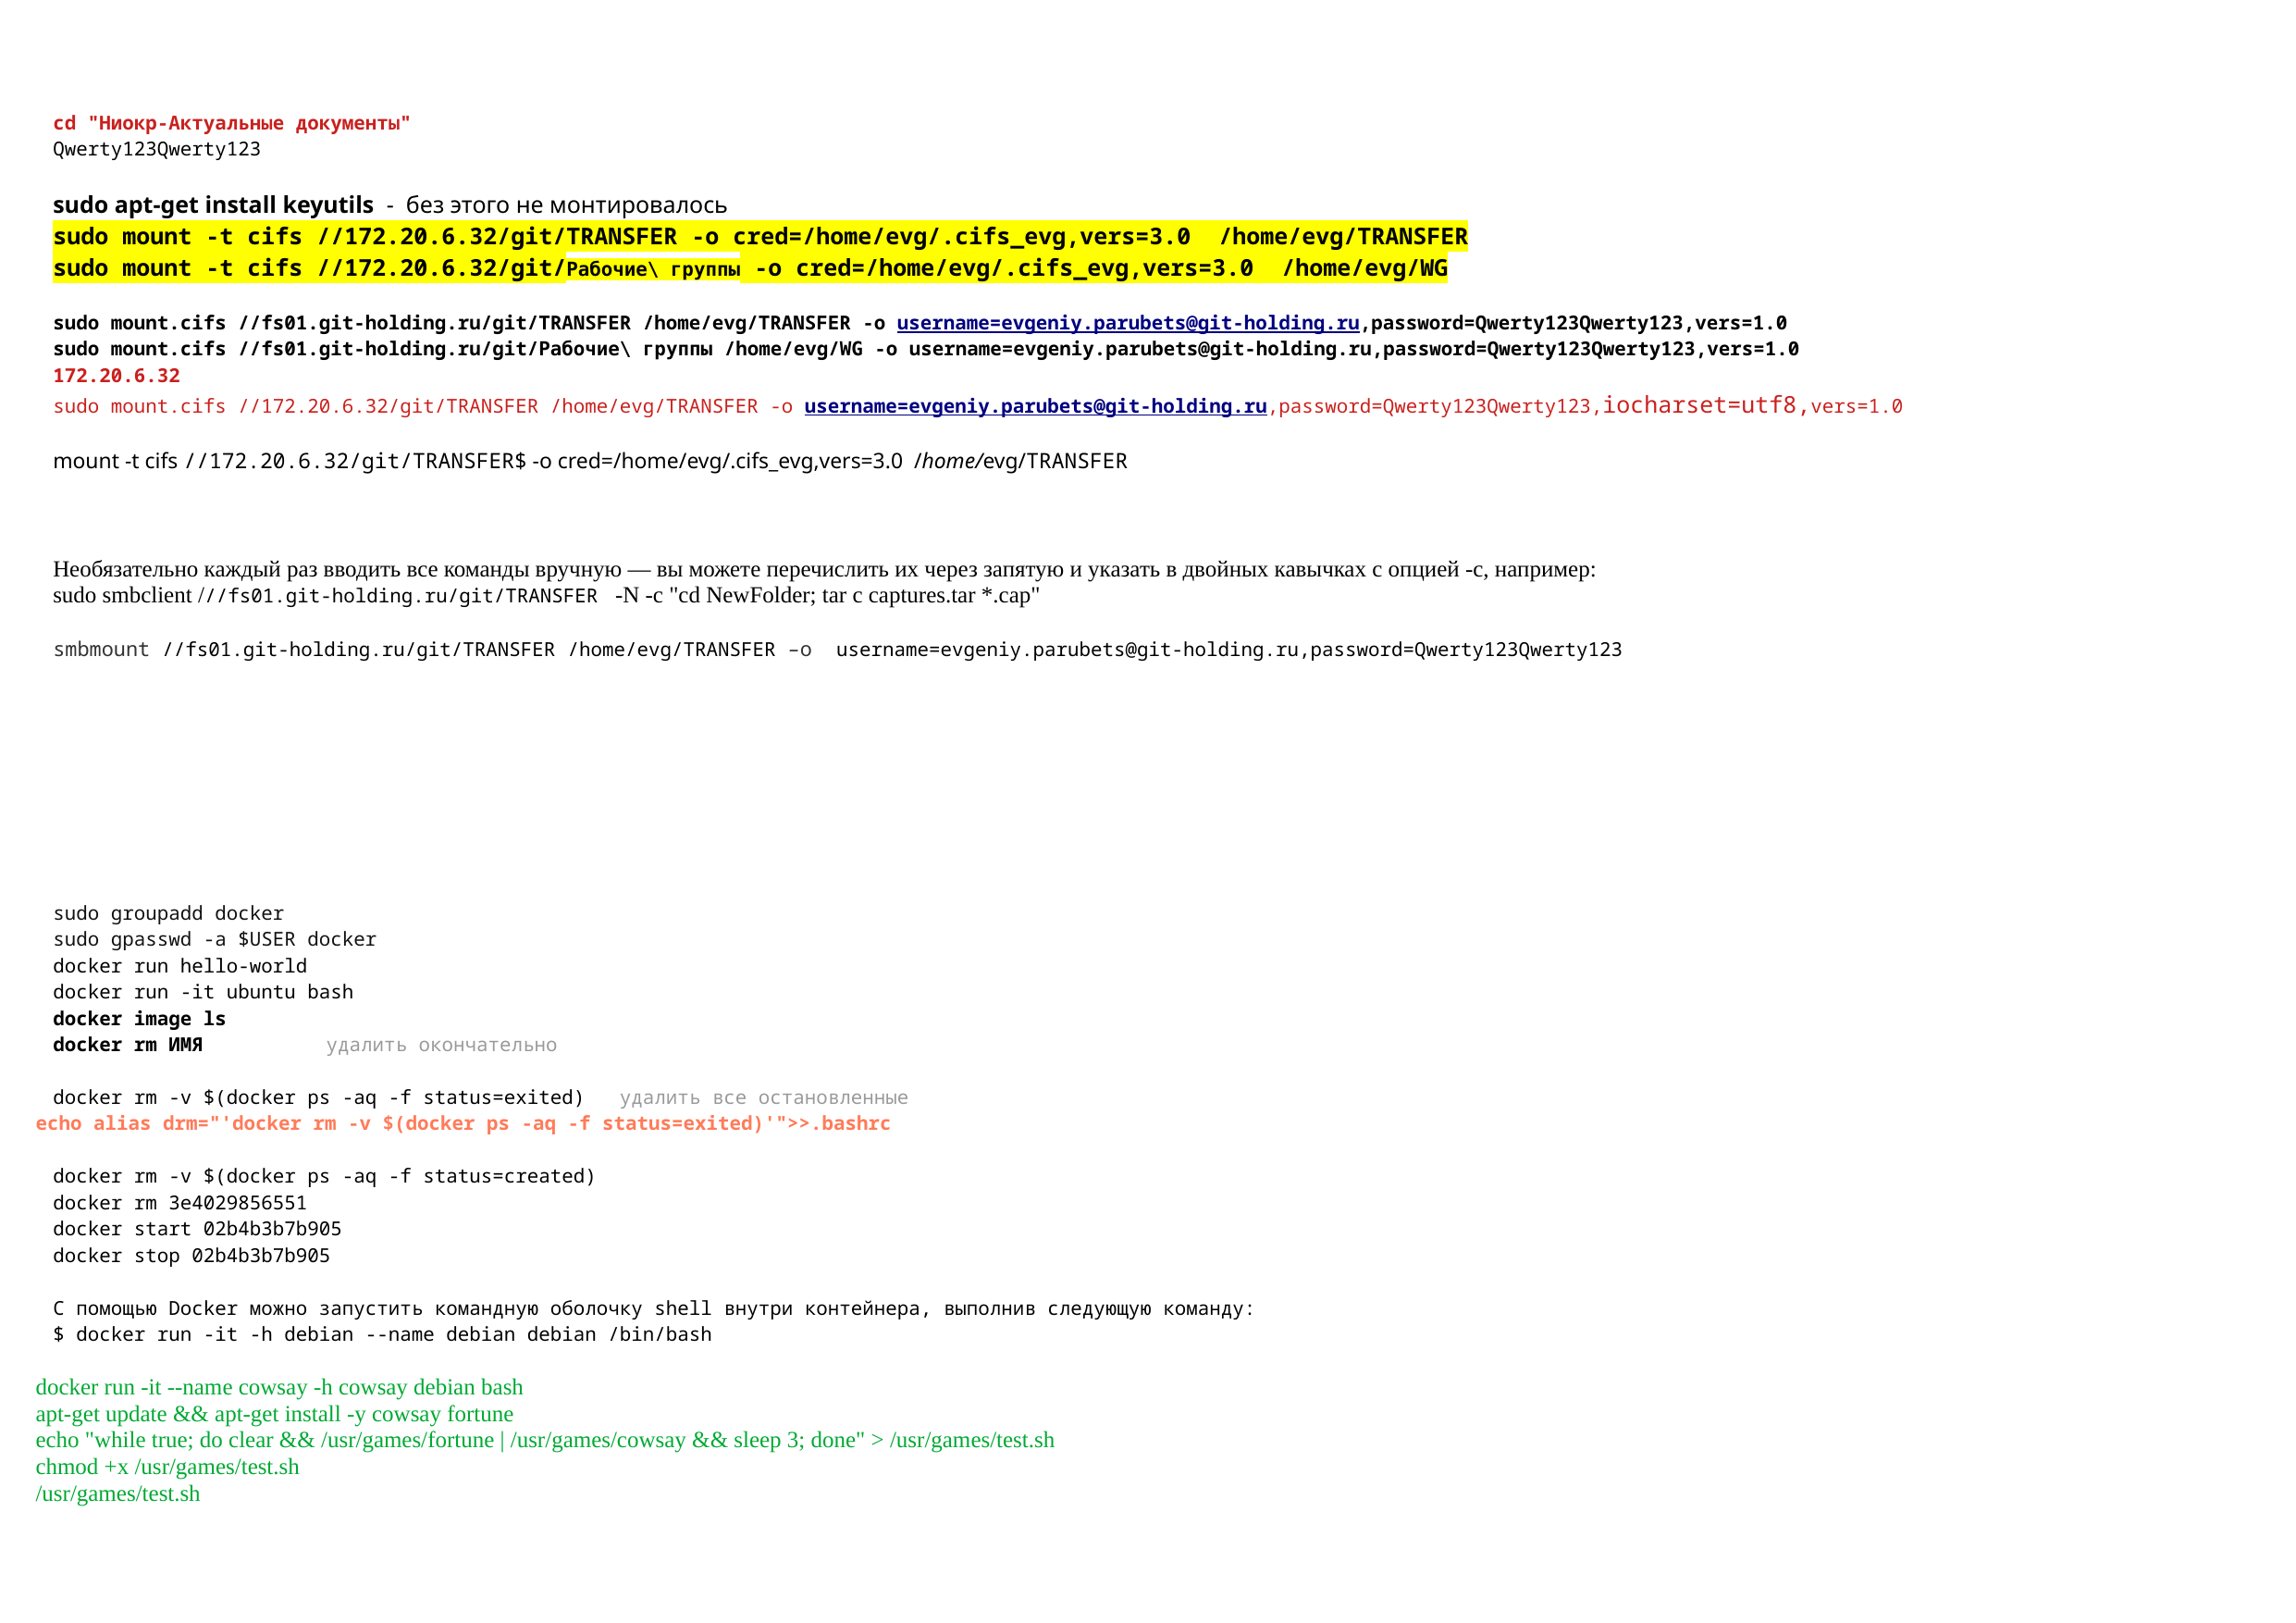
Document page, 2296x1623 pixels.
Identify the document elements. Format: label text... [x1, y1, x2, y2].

text cd "Ниокр-Актуальные документы" [53, 109, 2241, 136]
text apt-get update && apt-get install -y cowsay fortune [35, 1400, 2241, 1426]
text docker rm -v $(docker ps -aq -f status=exited) удалить все остановленные [53, 1084, 2241, 1109]
text mount -t cifs //172.20.6.32/git/TRANSFER$ -o cred=/home/evg/.cifs_evg,vers=3.0 /home/evg/TRANSFER [53, 446, 2241, 475]
text docker rm -v $(docker ps -aq -f status=created) [53, 1162, 2241, 1189]
text sudo apt-get install keyutils - без этого не монтировалось [53, 188, 2241, 219]
text Необязательно каждый раз вводить все команды вручную — вы можете перечислить их через запятую и указать в двойных кавычках с опцией -c, например: [53, 555, 2241, 581]
text Qwerty123Qwerty123 [53, 136, 2241, 162]
text sudo gpasswd -a $USER docker [53, 926, 2241, 952]
text docker run hello-world [53, 952, 2241, 978]
text smbmount //fs01.git-holding.ru/git/TRANSFER /home/evg/TRANSFER –o username=evgeniy.parubets@git-holding.ru,password=Qwerty123Qwerty123 [53, 635, 2241, 663]
text docker rm ИМЯ удалить окончательно [53, 1031, 2241, 1058]
text docker image ls [53, 1005, 2241, 1031]
text echo "while true; do clear && /usr/games/fortune | /usr/games/cowsay && sleep 3; done" > /usr/games/test.sh [35, 1426, 2241, 1453]
text sudo smbclient ///fs01.git-holding.ru/git/TRANSFER -N -c "cd NewFolder; tar c captures.tar *.cap" [53, 581, 2241, 609]
text docker stop 02b4b3b7b905 [53, 1242, 2241, 1268]
text 172.20.6.32 [53, 362, 2241, 388]
text echo alias drm="'docker rm -v $(docker ps -aq -f status=exited)'">>.bashrc [35, 1109, 2241, 1136]
text sudo groupadd docker [53, 899, 2241, 926]
text chmod +x /usr/games/test.sh [35, 1453, 2241, 1480]
text docker rm 3e4029856551 [53, 1189, 2241, 1215]
text sudo mount.cifs //fs01.git-holding.ru/git/TRANSFER /home/evg/TRANSFER -o username=evgeniy.parubets@git-holding.ru,password=Qwerty123Qwerty123,vers=1.0 [53, 309, 2241, 335]
text docker run -it --name cowsay -h cowsay debian bash [35, 1373, 2241, 1400]
text С помощью Docker можно запустить командную оболочку shell внутри контейнера, выполнив следующую команду: [53, 1295, 2241, 1320]
text $ docker run -it -h debian --name debian debian /bin/bash [53, 1320, 2241, 1347]
text sudo mount -t cifs //172.20.6.32/git/Рабочие\ группы -o cred=/home/evg/.cifs_evg,vers=3.0 /home/evg/WG [53, 252, 2241, 283]
text docker run -it ubuntu bash [53, 978, 2241, 1005]
text sudo mount.cifs //fs01.git-holding.ru/git/Рабочие\ группы /home/evg/WG -o username=evgeniy.parubets@git-holding.ru,password=Qwerty123Qwerty123,vers=1.0 [53, 335, 2241, 362]
text sudo mount.cifs //172.20.6.32/git/TRANSFER /home/evg/TRANSFER -o username=evgeniy.parubets@git-holding.ru,password=Qwerty123Qwerty123,iocharset=utf8,vers=1.0 [53, 388, 2241, 419]
text /usr/games/test.sh [35, 1480, 2241, 1506]
text docker start 02b4b3b7b905 [53, 1215, 2241, 1242]
text sudo mount -t cifs //172.20.6.32/git/TRANSFER -o cred=/home/evg/.cifs_evg,vers=3.0 /home/evg/TRANSFER [53, 219, 2241, 252]
